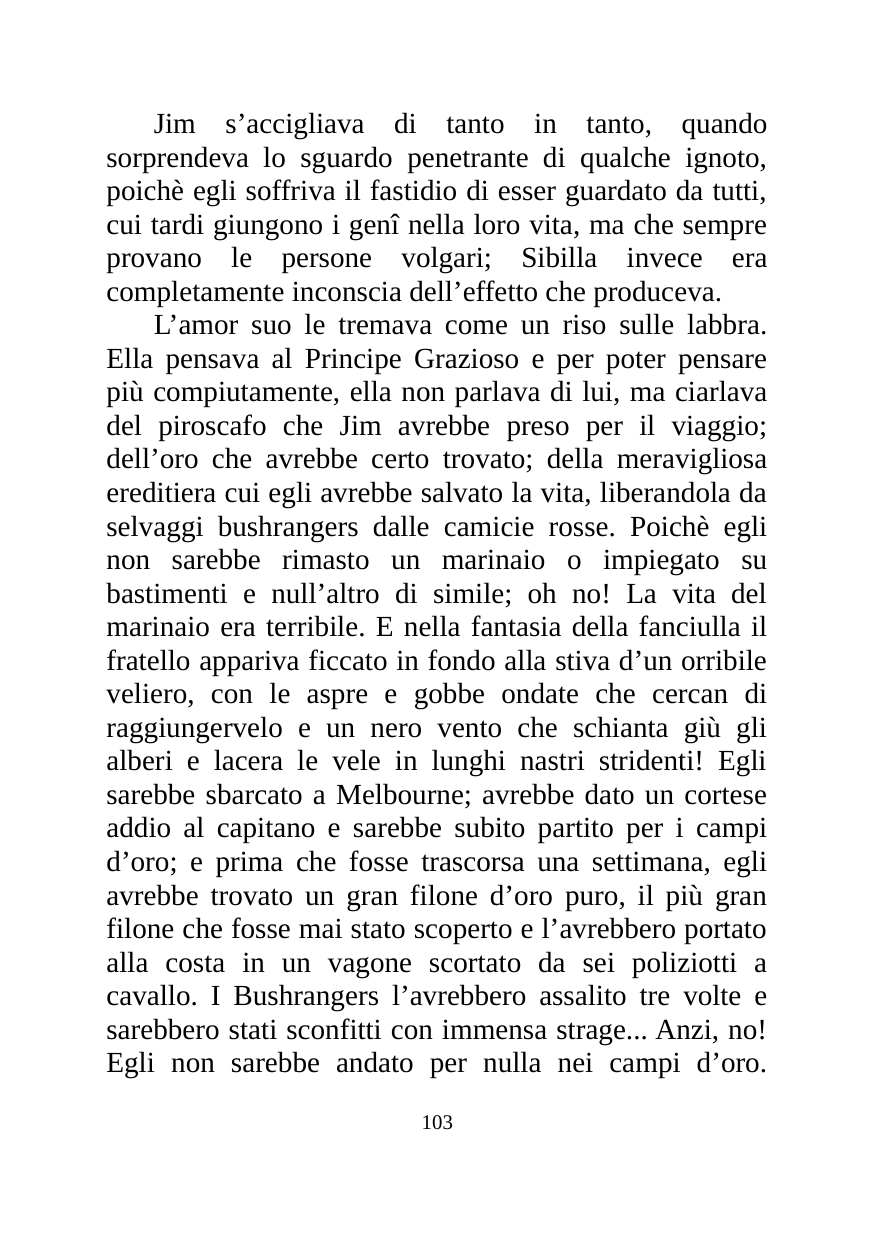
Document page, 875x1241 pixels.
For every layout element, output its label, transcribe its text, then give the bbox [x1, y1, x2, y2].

text Jim s’accigliava di tanto in tanto, quando sorprendeva lo sguardo penetrante di qualche ignoto, poichè egli soffriva il fastidio di esser guardato da tutti, cui tardi giungono i genî nella loro vita, ma che sempre provano le persone volgari; Sibilla invece era completamente inconscia dell’effetto che produceva. [106, 106, 768, 307]
text L’amor suo le tremava come un riso sulle labbra. Ella pensava al Principe Grazioso e per poter pensare più compiutamente, ella non parlava di lui, ma ciarlava del piroscafo che Jim avrebbe preso per il viaggio; dell’oro che avrebbe certo trovato; della meravigliosa ereditiera cui egli avrebbe salvato la vita, liberandola da selvaggi bushrangers dalle camicie rosse. Poichè egli non sarebbe rimasto un marinaio o impiegato su bastimenti e null’altro di simile; oh no! La vita del marinaio era terribile. E nella fantasia della fanciulla il fratello appariva ficcato in fondo alla stiva d’un orribile veliero, con le aspre e gobbe ondate che cercan di raggiungervelo e un nero vento che schianta giù gli alberi e lacera le vele in lunghi nastri stridenti! Egli sarebbe sbarcato a Melbourne; avrebbe dato un cortese addio al capitano e sarebbe subito partito per i campi d’oro; e prima che fosse trascorsa una settimana, egli avrebbe trovato un gran filone d’oro puro, il più gran filone che fosse mai stato scoperto e l’avrebbero portato alla costa in un vagone scortato da sei poliziotti a cavallo. I Bushrangers l’avrebbero assalito tre volte e sarebbero stati sconfitti con immensa strage... Anzi, no! Egli non sarebbe andato per nulla nei campi d’oro. [106, 307, 768, 1079]
